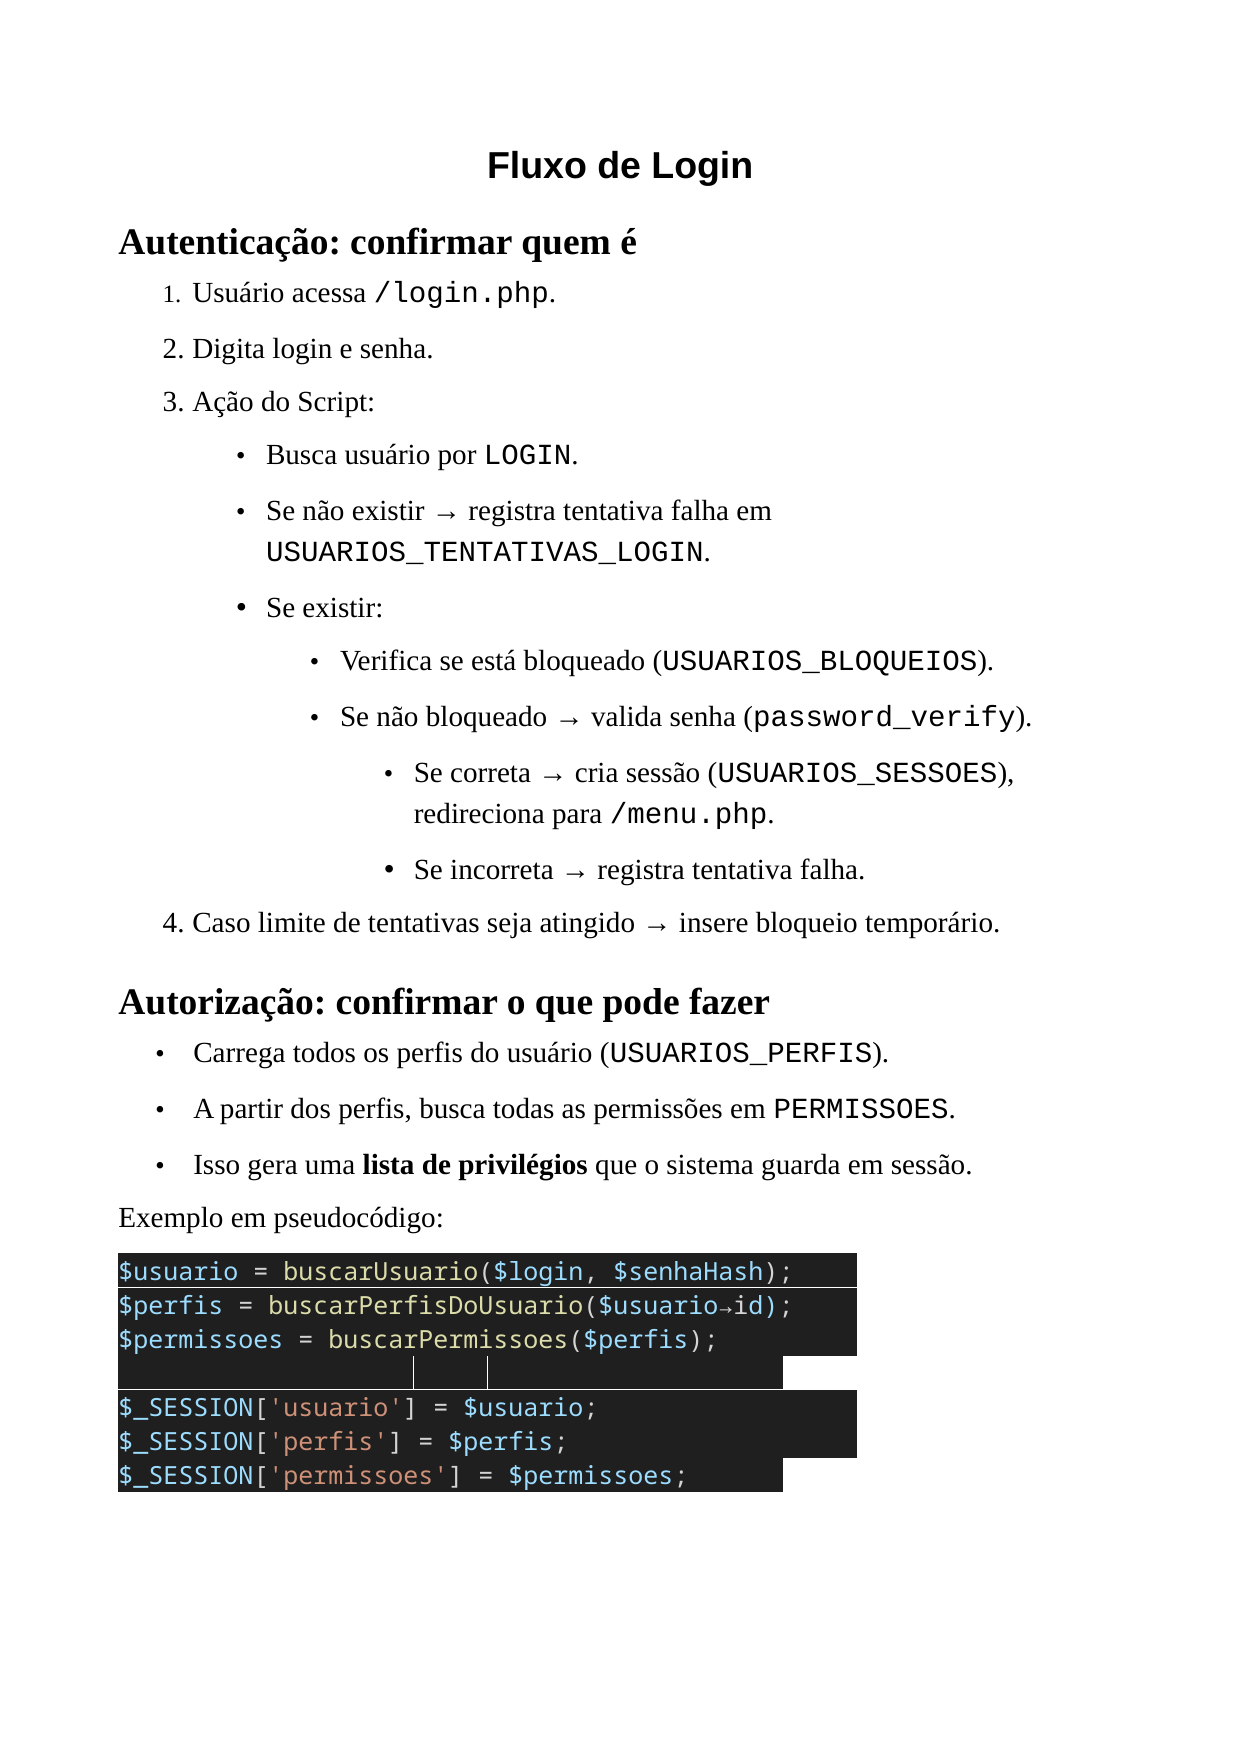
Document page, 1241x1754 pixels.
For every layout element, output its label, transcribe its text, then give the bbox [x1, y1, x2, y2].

list Carrega todos os perfis do usuário (USUARIOS_PERFIS). [156, 1035, 1122, 1071]
text $_SESSION['permissoes'] = $permissoes; [118, 1458, 1122, 1492]
list Digita login e senha. [162, 331, 1122, 365]
list Se correta → cria sessão (USUARIOS_SESSOES), redireciona para /menu.php. [384, 755, 1122, 832]
subtitle Autenticação: confirmar quem é [118, 219, 1122, 263]
list Se incorreta → registra tentativa falha. [384, 852, 1122, 886]
list Isso gera uma lista de privilégios que o sistema guarda em sessão. [156, 1147, 1122, 1181]
list A partir dos perfis, busca todas as permissões em PERMISSOES. [156, 1091, 1122, 1127]
list Caso limite de tentativas seja atingido → insere bloqueio temporário. [162, 906, 1122, 939]
list Verifica se está bloqueado (USUARIOS_BLOQUEIOS). [310, 643, 1122, 679]
text $_SESSION['usuario'] = $usuario; [118, 1389, 1122, 1424]
text Exemplo em pseudocódigo: [118, 1200, 1122, 1234]
list Busca usuário por LOGIN. [236, 437, 1122, 473]
subtitle Fluxo de Login [118, 143, 1122, 186]
subtitle Autorização: confirmar o que pode fazer [118, 979, 1122, 1023]
list Se existir: [236, 590, 1122, 624]
text $permissoes = buscarPermissoes($perfis); [118, 1321, 1122, 1356]
text $perfis = buscarPerfisDoUsuario($usuario→id); [118, 1287, 1122, 1321]
text $usuario = buscarUsuario($login, $senhaHash); [118, 1253, 1122, 1287]
list Se não existir → registra tentativa falha em USUARIOS_TENTATIVAS_LOGIN. [236, 493, 1122, 570]
list Ação do Script: [162, 384, 1122, 418]
list Usuário acessa /login.php. [162, 275, 1122, 311]
list Se não bloqueado → valida senha (password_verify). [310, 699, 1122, 736]
text $_SESSION['perfis'] = $perfis; [118, 1424, 1122, 1458]
